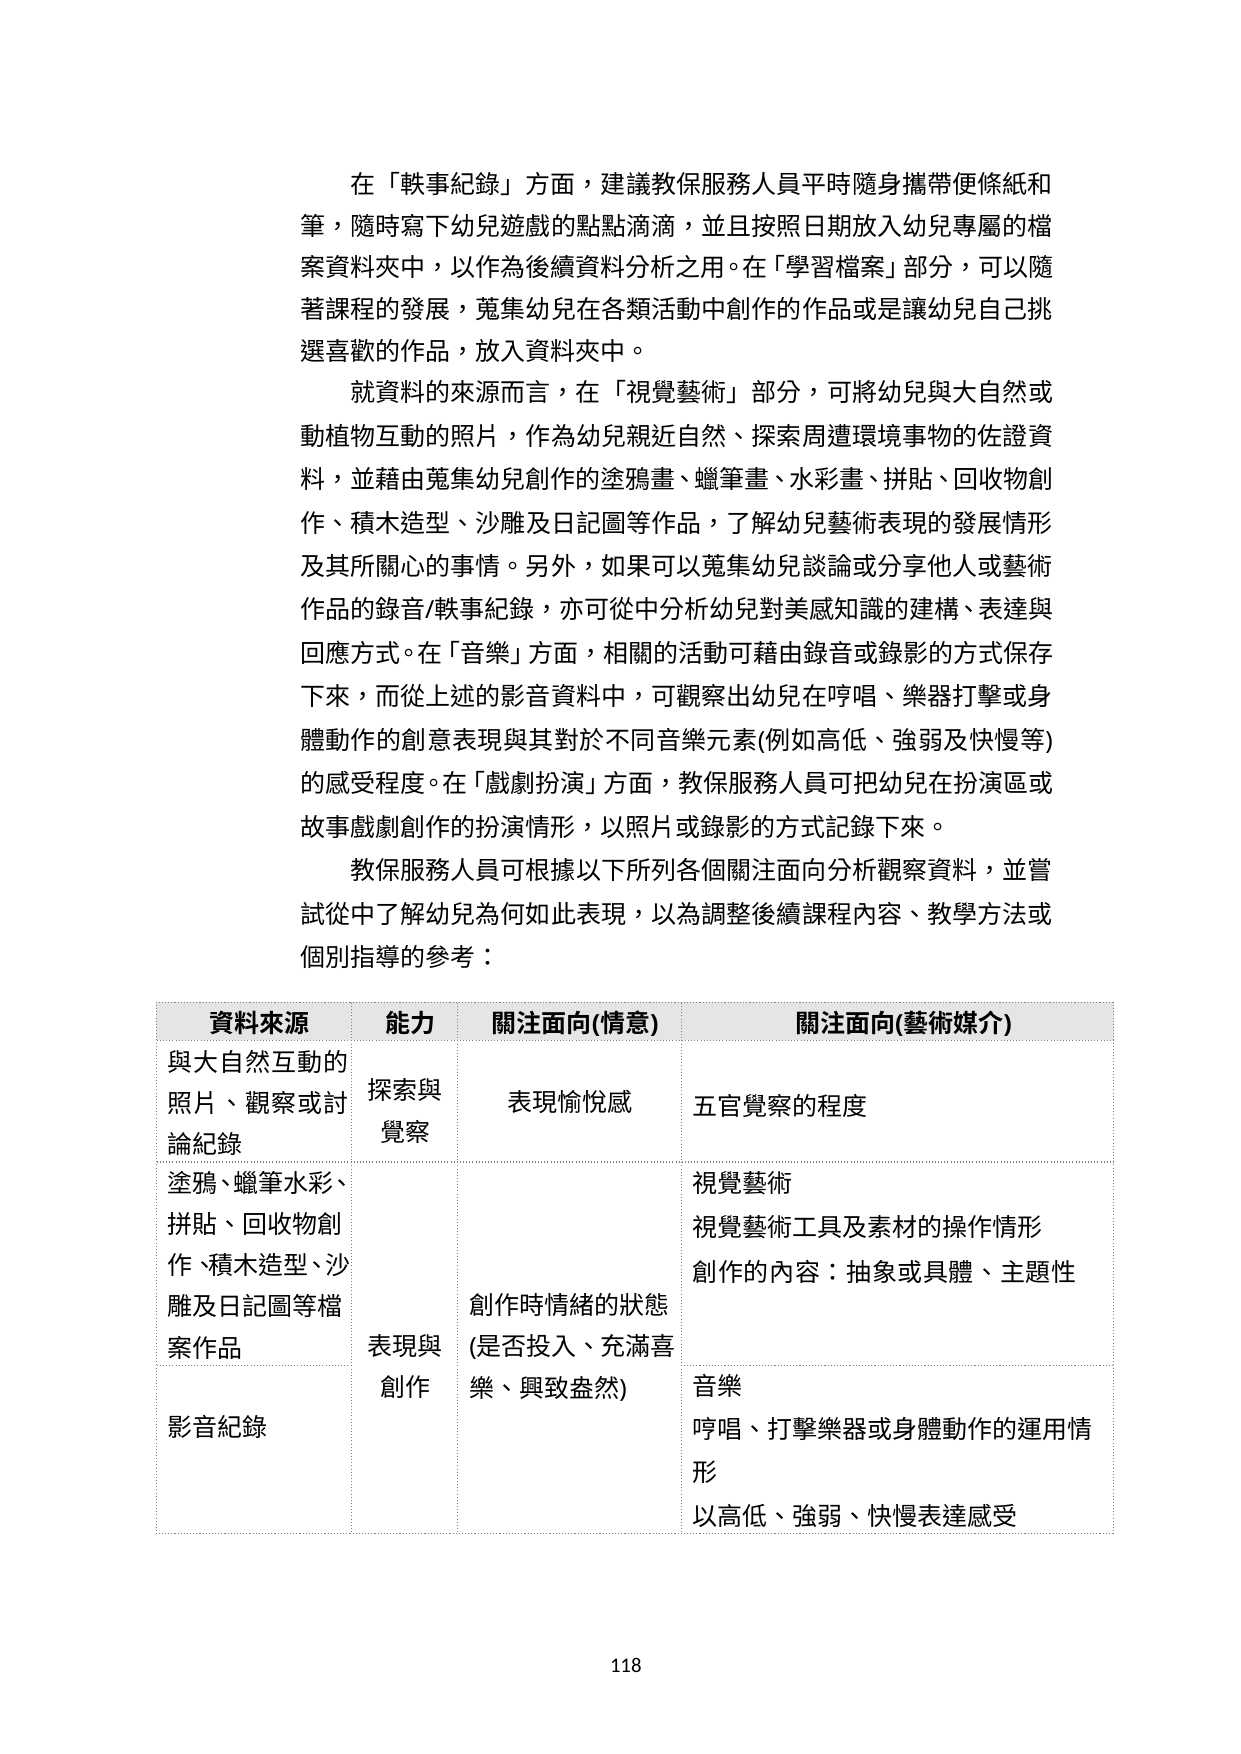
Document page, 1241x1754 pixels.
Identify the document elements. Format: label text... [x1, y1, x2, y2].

table_cell 創作時情緒的狀態(是否投入、充滿喜樂、興致盎然) [458, 1161, 681, 1532]
table_cell 與大自然互動的照片、觀察或討論紀錄 [156, 1040, 352, 1161]
table_header 關注面向(藝術媒介) [681, 1002, 1114, 1040]
table_header 關注面向(情意) [458, 1002, 681, 1040]
table_header 能力 [352, 1002, 458, 1040]
table_header 資料來源 [156, 1002, 352, 1040]
table_cell 五官覺察的程度 [681, 1040, 1114, 1161]
table_cell 影音紀錄 [156, 1365, 352, 1532]
table_cell 探索與覺察 [352, 1040, 458, 1161]
text 在「軼事紀錄」方面，建議教保服務人員平時隨身攜帶便條紙和筆，隨時寫下幼兒遊戲的點點滴滴，並且按照日期放入幼兒專屬的檔案資料夾中，以作為後續資料分析之用。在「學習檔案」部分，可以隨著課程的發展，蒐集幼兒在各類活動中創作的作品或是讓幼兒自己挑選喜歡的作品，放入資料夾中。 [300, 164, 1053, 367]
table_cell 音樂 哼唱、打擊樂器或身體動作的運用情形 以高低、強弱、快慢表達感受 [681, 1365, 1114, 1532]
text 教保服務人員可根據以下所列各個關注面向分析觀察資料，並嘗試從中了解幼兒為何如此表現，以為調整後續課程內容、教學方法或個別指導的參考： [300, 851, 1053, 974]
table_cell 表現與創作 [352, 1161, 458, 1532]
table_cell 塗鴉、蠟筆水彩、拼貼、回收物創作、積木造型、沙雕及日記圖等檔案作品 [156, 1161, 352, 1365]
text 就資料的來源而言，在「視覺藝術」部分，可將幼兒與大自然或動植物互動的照片，作為幼兒親近自然、探索周遭環境事物的佐證資料，並藉由蒐集幼兒創作的塗鴉畫、蠟筆畫、水彩畫、拼貼、回收物創作、積木造型、沙雕及日記圖等作品，了解幼兒藝術表現的發展情形及其所關心的事情。另外，如果可以蒐集幼兒談論或分享他人或藝術作品的錄音/軼事紀錄，亦可從中分析幼兒對美感知識的建構、表達與回應方式。在「音樂」方面，相關的活動可藉由錄音或錄影的方式保存下來，而從上述的影音資料中，可觀察出幼兒在哼唱、樂器打擊或身體動作的創意表現與其對於不同音樂元素(例如高低、強弱及快慢等)的感受程度。在「戲劇扮演」方面，教保服務人員可把幼兒在扮演區或故事戲劇創作的扮演情形，以照片或錄影的方式記錄下來。 [300, 373, 1053, 843]
table_cell 視覺藝術 視覺藝術工具及素材的操作情形 創作的內容：抽象或具體、主題性 [681, 1161, 1114, 1365]
table_cell 表現愉悅感 [458, 1040, 681, 1161]
